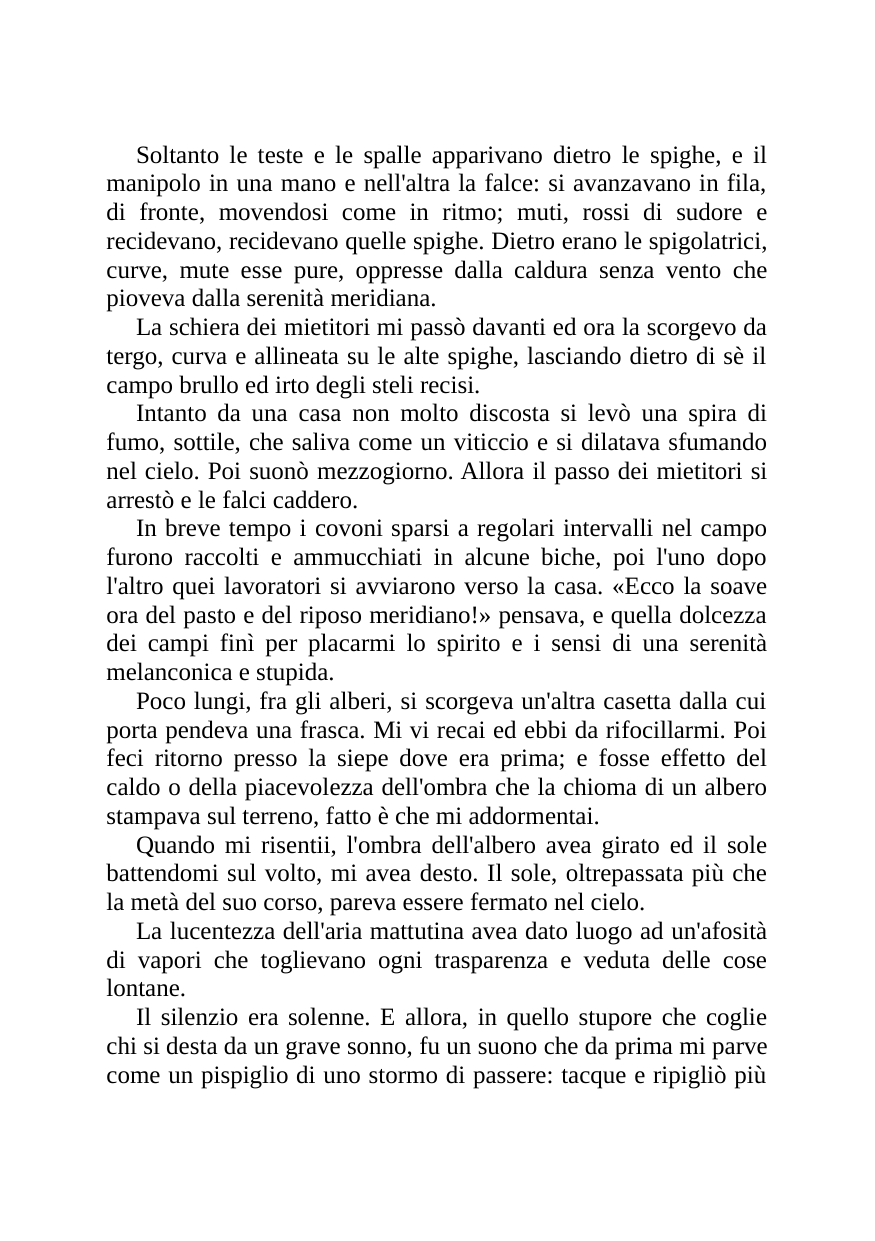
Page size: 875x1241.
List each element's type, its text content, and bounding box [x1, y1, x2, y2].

text Intanto da una casa non molto discosta si levò una spira di fumo, sottile, che saliva come un viticcio e si dilatava sfumando nel cielo. Poi suonò mezzogiorno. Allora il passo dei mietitori si arrestò e le falci caddero. [106, 398, 768, 513]
text In breve tempo i covoni sparsi a regolari intervalli nel campo furono raccolti e ammucchiati in alcune biche, poi l'uno dopo l'altro quei lavoratori si avviarono verso la casa. «Ecco la soave ora del pasto e del riposo meridiano!» pensava, e quella dolcezza dei campi finì per placarmi lo spirito e i sensi di una serenità melanconica e stupida. [106, 513, 768, 686]
text Soltanto le teste e le spalle apparivano dietro le spighe, e il manipolo in una mano e nell'altra la falce: si avanzavano in fila, di fronte, movendosi come in ritmo; muti, rossi di sudore e recidevano, recidevano quelle spighe. Dietro erano le spigolatrici, curve, mute esse pure, oppresse dalla caldura senza vento che pioveva dalla serenità meridiana. [106, 140, 768, 312]
text Poco lungi, fra gli alberi, si scorgeva un'altra casetta dalla cui porta pendeva una frasca. Mi vi recai ed ebbi da rifocillarmi. Poi feci ritorno presso la siepe dove era prima; e fosse effetto del caldo o della piacevolezza dell'ombra che la chioma di un albero stampava sul terreno, fatto è che mi addormentai. [106, 686, 768, 830]
text La lucentezza dell'aria mattutina avea dato luogo ad un'afosità di vapori che toglievano ogni trasparenza e veduta delle cose lontane. [106, 916, 768, 1002]
text Il silenzio era solenne. E allora, in quello stupore che coglie chi si desta da un grave sonno, fu un suono che da prima mi parve come un pispiglio di uno stormo di passere: tacque e ripigliò più [106, 1002, 768, 1088]
text Quando mi risentii, l'ombra dell'albero avea girato ed il sole battendomi sul volto, mi avea desto. Il sole, oltrepassata più che la metà del suo corso, pareva essere fermato nel cielo. [106, 830, 768, 916]
text La schiera dei mietitori mi passò davanti ed ora la scorgevo da tergo, curva e allineata su le alte spighe, lasciando dietro di sè il campo brullo ed irto degli steli recisi. [106, 312, 768, 398]
